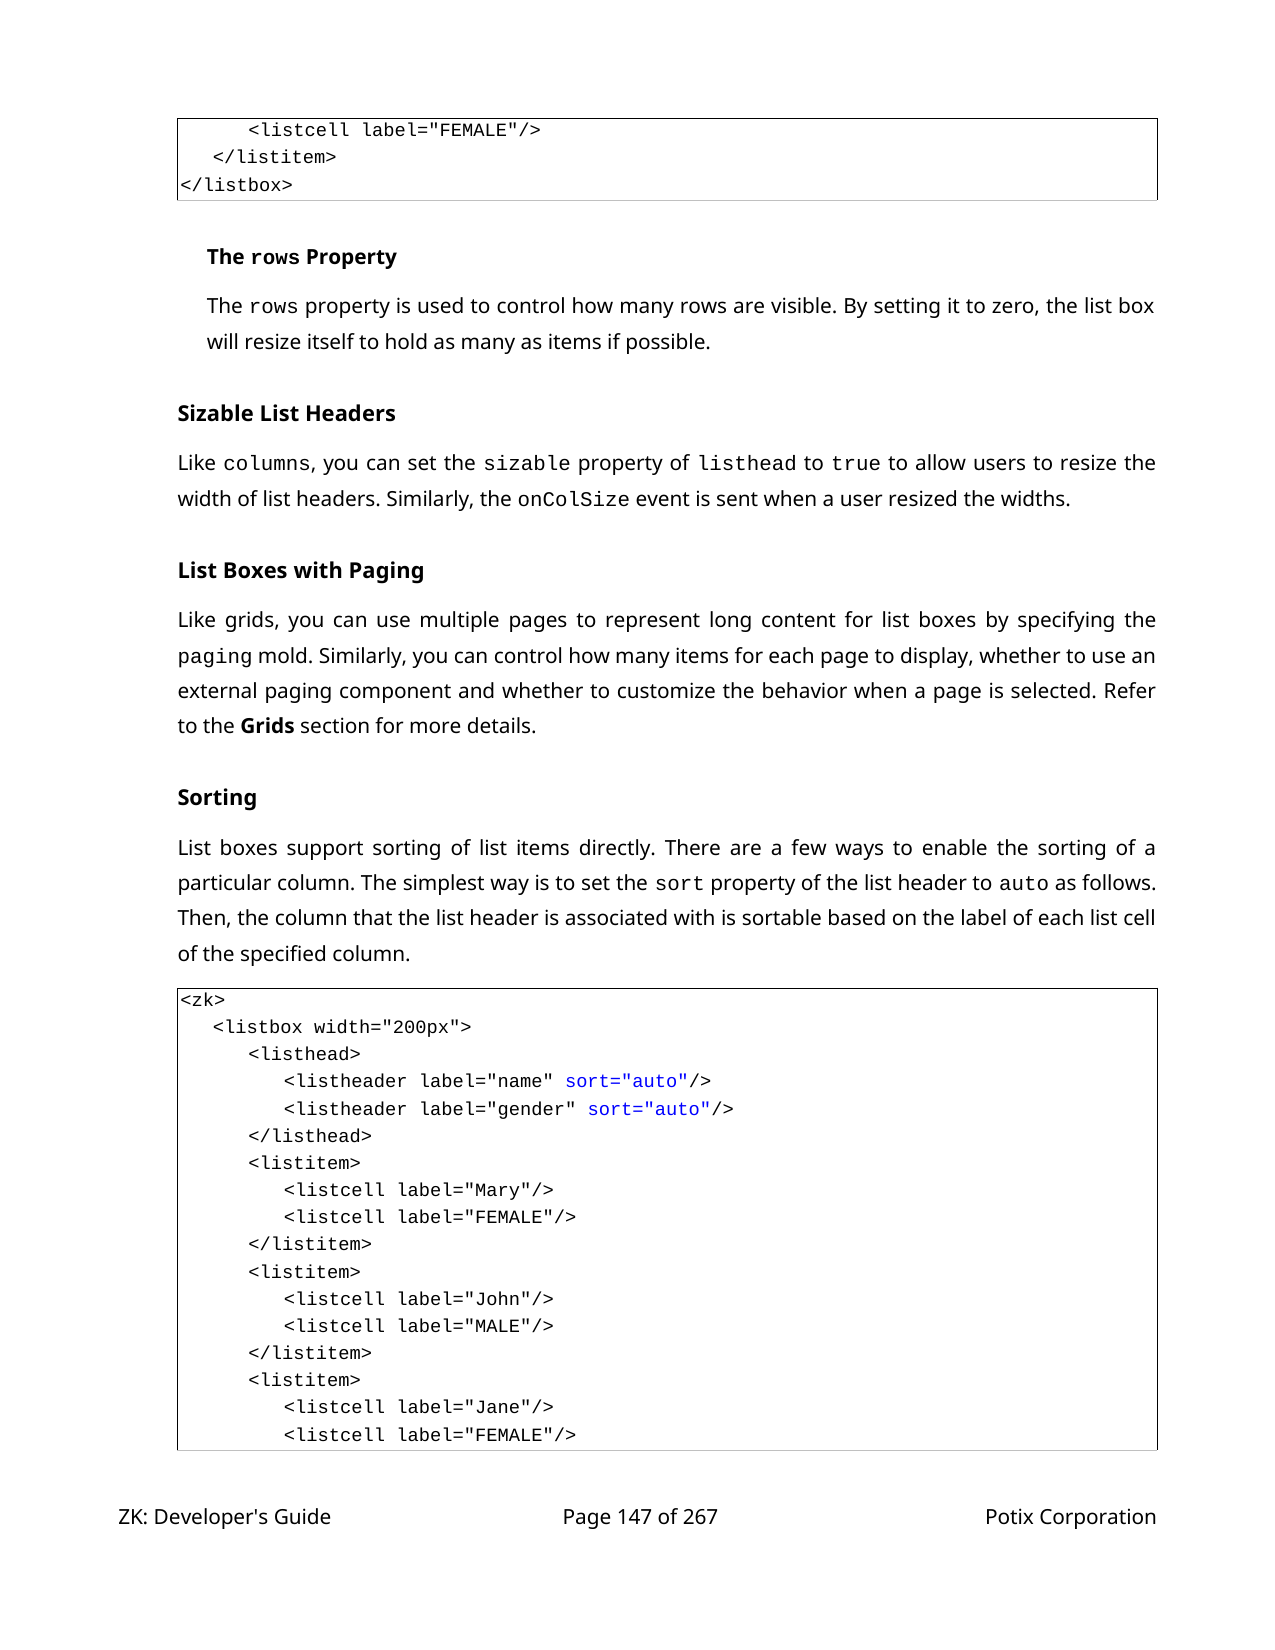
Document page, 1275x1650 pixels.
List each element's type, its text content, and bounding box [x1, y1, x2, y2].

subtitle Sorting [177, 782, 1157, 812]
text <zk> [178, 989, 1157, 1012]
text <listcell label="FEMALE"/> [178, 1205, 1157, 1229]
text <listbox width="200px"> [178, 1015, 1157, 1039]
text </listitem> [178, 1341, 1157, 1365]
text </listitem> [178, 1232, 1157, 1257]
subtitle Sizable List Headers [177, 398, 1157, 428]
text <listheader label="gender" sort="auto"/> [178, 1096, 1157, 1121]
text The rows property is used to control how many rows are visible. By setting it to zero, the list box will resize itself to hold as many as items if possible. [207, 291, 1157, 355]
text Like columns, you can set the sizable property of listhead to true to allow users to resize the width of list headers. Similarly, the onColSize event is sent when a user resized the widths. [177, 448, 1157, 512]
text <listitem> [178, 1151, 1157, 1175]
text </listitem> [178, 145, 1157, 169]
text Like grids, you can use multiple pages to represent long content for list boxes by specifying the paging mold. Similarly, you can control how many items for each page to display, whether to use an external paging component and whether to customize the behavior when a page is selected. Refer to the Grids section for more details. [177, 606, 1157, 740]
text </listhead> [178, 1123, 1157, 1148]
text <listcell label="Jane"/> [178, 1395, 1157, 1420]
text <listitem> [178, 1259, 1157, 1284]
subtitle The rows Property [207, 242, 1157, 271]
subtitle List Boxes with Paging [177, 555, 1157, 585]
text <listcell label="FEMALE"/> [178, 119, 1157, 142]
text List boxes support sorting of list items directly. There are a few ways to enable the sorting of a particular column. The simplest way is to set the sort property of the list header to auto as follows. Then, the column that the list header is associated with is sortable based on the label of each list cell of the specified column. [177, 833, 1157, 967]
text <listhead> [178, 1042, 1157, 1066]
text <listitem> [178, 1368, 1157, 1392]
text <listcell label="Mary"/> [178, 1178, 1157, 1202]
text <listcell label="John"/> [178, 1287, 1157, 1311]
text </listbox> [178, 172, 1157, 200]
text <listheader label="name" sort="auto"/> [178, 1069, 1157, 1093]
text <listcell label="FEMALE"/> [178, 1423, 1157, 1450]
text <listcell label="MALE"/> [178, 1314, 1157, 1338]
